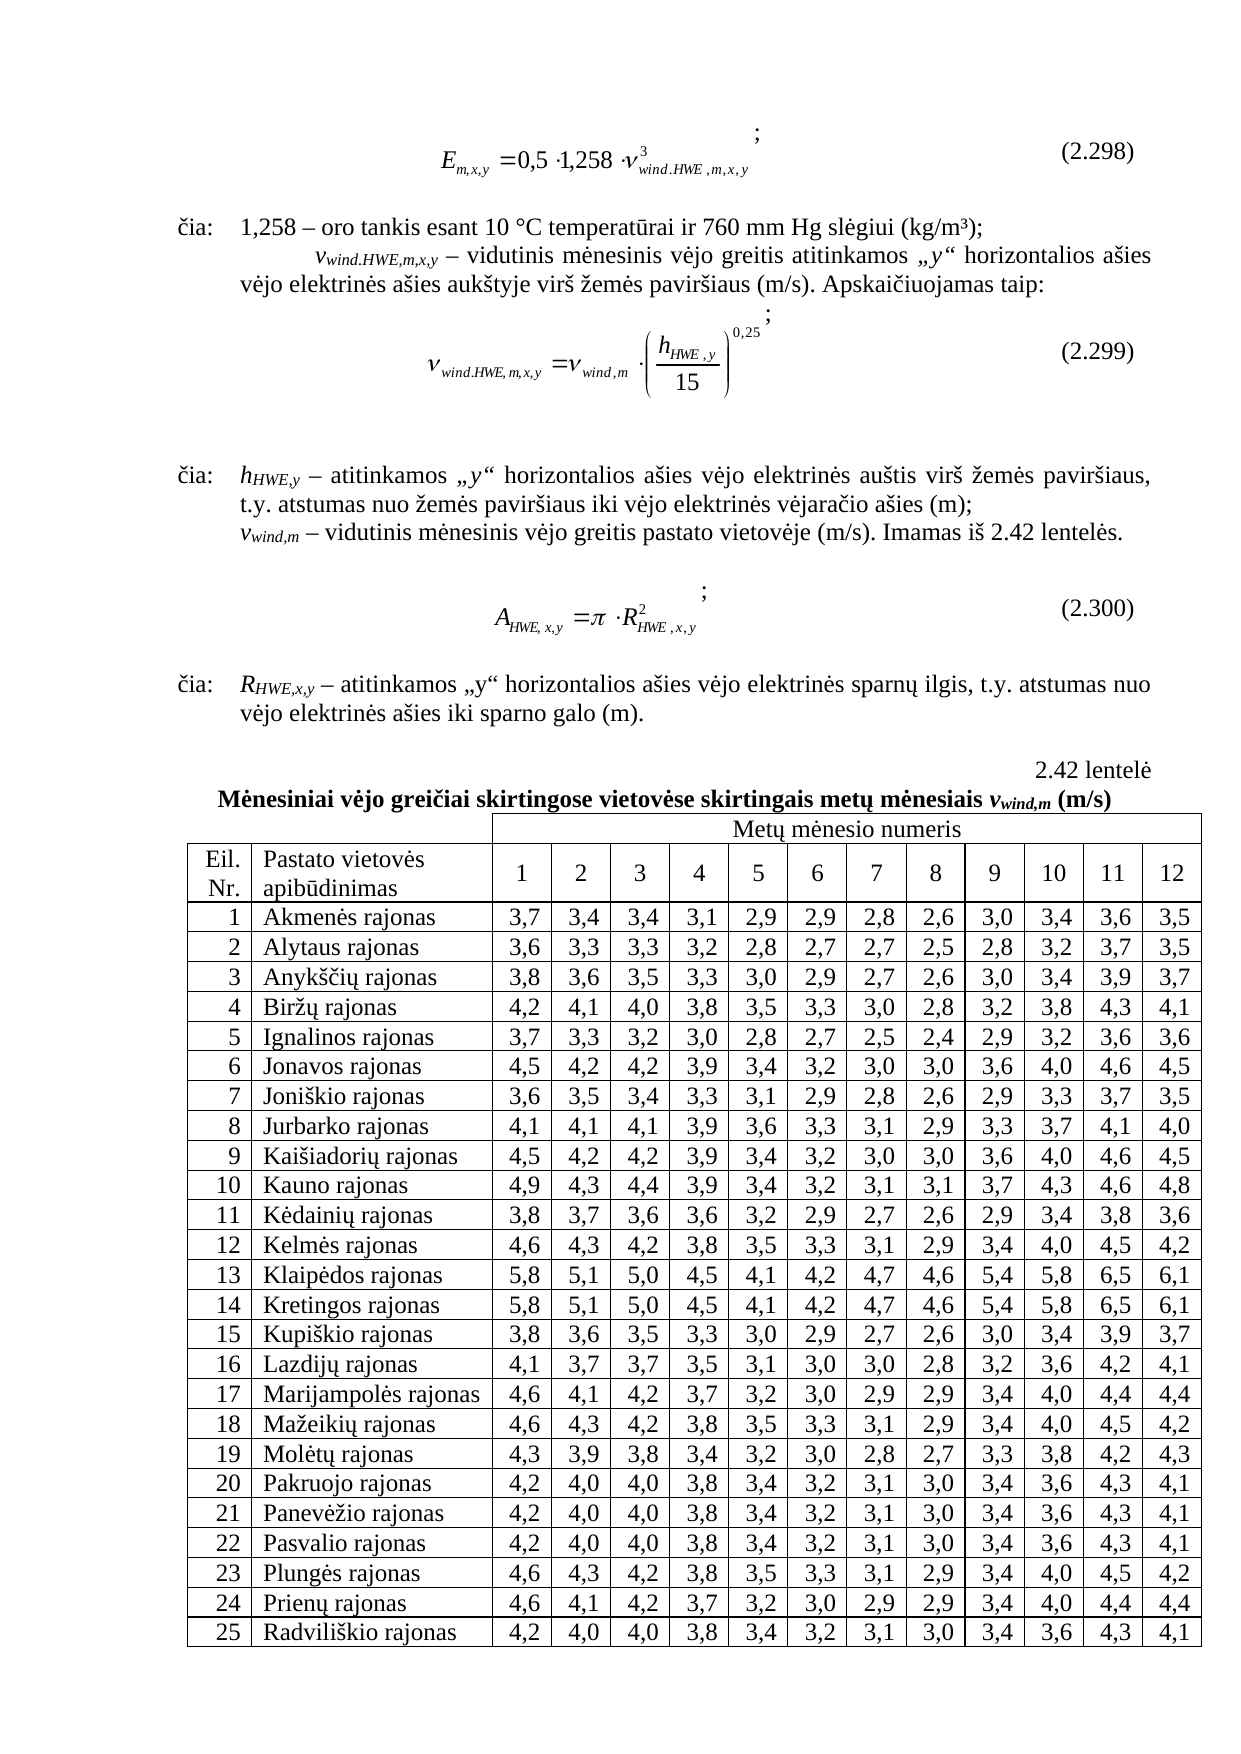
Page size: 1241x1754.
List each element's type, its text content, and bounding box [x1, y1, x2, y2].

table_cell 4,1 [1143, 1498, 1201, 1527]
table_cell 4,3 [1025, 1171, 1083, 1199]
table_cell 3,3 [670, 1081, 728, 1110]
text νwind.HWE,m,x,y – vidutinis mėnesinis vėjo greitis atitinkamos „y“ horizontalios ašies vėjo elektrinės ašies aukštyje virš žemės paviršiaus (m/s). Apskaičiuojamas taip: [240, 240, 1151, 298]
table_cell 2,6 [907, 1320, 964, 1348]
table_header ; [177, 575, 1020, 641]
table_cell 4,5 [1143, 1051, 1201, 1080]
table_cell 4 [670, 844, 728, 901]
table_cell 4,1 [1143, 1469, 1201, 1497]
table_cell 3,6 [1025, 1498, 1083, 1527]
table_cell 2,7 [847, 962, 906, 991]
table_cell 3,4 [1025, 962, 1083, 991]
table_cell 3,3 [966, 1439, 1024, 1467]
table_cell 3 [611, 844, 669, 901]
table_cell 2,9 [729, 903, 787, 931]
table_header ; [177, 298, 1020, 402]
table_cell 3,4 [966, 1469, 1024, 1497]
table_cell 3,2 [966, 992, 1024, 1021]
table_cell 3,0 [729, 962, 787, 991]
table_cell 4,6 [493, 1558, 551, 1587]
table_cell 3,8 [611, 1439, 669, 1467]
table_cell 3,6 [1084, 903, 1142, 931]
table_cell 1 [188, 903, 251, 931]
table_cell 4,2 [611, 1409, 669, 1438]
table_cell 5,4 [966, 1290, 1024, 1318]
table_cell 3,4 [966, 1618, 1024, 1646]
table_cell 3,4 [966, 1409, 1024, 1438]
table_cell 2,7 [788, 1022, 846, 1050]
table_cell 4,2 [552, 1051, 610, 1080]
table_cell 3,1 [847, 1558, 906, 1587]
table_cell 3,0 [788, 1439, 846, 1467]
table_cell 3,8 [1025, 992, 1083, 1021]
table_cell 4,1 [552, 1379, 610, 1408]
table_cell 3,5 [1143, 932, 1201, 961]
table_cell 3,1 [729, 1081, 787, 1110]
table_cell 4,1 [1143, 1618, 1201, 1646]
table_cell Ignalinos rajonas [252, 1022, 492, 1050]
table_cell 11 [188, 1200, 251, 1229]
table_cell 2,5 [907, 932, 964, 961]
table_cell 17 [188, 1379, 251, 1408]
table_cell 3,7 [552, 1349, 610, 1378]
table_cell 3,5 [729, 1409, 787, 1438]
table_cell 3,5 [1143, 1081, 1201, 1110]
table_cell 3,6 [1143, 1200, 1201, 1229]
table_cell 3,1 [847, 1498, 906, 1527]
table_cell 4,1 [1084, 1111, 1142, 1140]
table_cell 20 [188, 1469, 251, 1497]
table_cell 2,9 [788, 1200, 846, 1229]
table_cell 4,0 [611, 992, 669, 1021]
table_cell 4,3 [493, 1439, 551, 1467]
table_cell 3,4 [1025, 903, 1083, 931]
table_cell 4,0 [552, 1618, 610, 1646]
table_cell 3,8 [670, 1498, 728, 1527]
table_cell 4,0 [1025, 1588, 1083, 1616]
table_cell 2,6 [907, 1200, 964, 1229]
table_cell 2,9 [907, 1588, 964, 1616]
table_cell 3,0 [729, 1320, 787, 1348]
table_cell Klaipėdos rajonas [252, 1260, 492, 1289]
table_cell 3,9 [670, 1171, 728, 1199]
table_cell 4,5 [1084, 1558, 1142, 1587]
table_cell 22 [188, 1528, 251, 1557]
table_cell 3,0 [788, 1379, 846, 1408]
table_cell 3,2 [729, 1588, 787, 1616]
table_cell 2,6 [907, 903, 964, 931]
table_header [188, 813, 252, 843]
table_cell 2,9 [907, 1230, 964, 1259]
table_cell 3,6 [552, 1320, 610, 1348]
table_cell 13 [188, 1260, 251, 1289]
table_cell Prienų rajonas [252, 1588, 492, 1616]
table_cell 24 [188, 1588, 251, 1616]
table_header Metų mėnesio numeris [493, 814, 1201, 843]
table_cell 4,0 [1025, 1409, 1083, 1438]
table_cell 19 [188, 1439, 251, 1467]
table_cell 3,2 [670, 932, 728, 961]
table_cell 5,0 [611, 1260, 669, 1289]
table_cell 4,3 [1084, 1469, 1142, 1497]
table_cell 3,0 [847, 1349, 906, 1378]
table_cell 4,4 [611, 1171, 669, 1199]
table_cell 3,6 [1025, 1618, 1083, 1646]
text 2.42 lentelė [252, 756, 1151, 784]
table_cell 2,9 [788, 962, 846, 991]
table_cell 3,7 [552, 1200, 610, 1229]
table_cell 5,0 [611, 1290, 669, 1318]
table_cell 3,3 [788, 992, 846, 1021]
table_cell 3,8 [1025, 1439, 1083, 1467]
table_cell 4,2 [1143, 1558, 1201, 1587]
table_cell 3,9 [1084, 962, 1142, 991]
table_cell 2,9 [847, 1588, 906, 1616]
table_cell 3,0 [966, 1320, 1024, 1348]
table_cell 6,1 [1143, 1290, 1201, 1318]
table_cell 3,8 [670, 1618, 728, 1646]
table_cell Eil. Nr. [188, 844, 251, 901]
table_cell 3,4 [966, 1498, 1024, 1527]
text čia: RHWE,x,y – atitinkamos „y“ horizontalios ašies vėjo elektrinės sparnų ilgis, t.y. atstumas nuo vėjo elektrinės ašies iki sparno galo (m). [177, 669, 1151, 727]
table_cell 3,4 [552, 903, 610, 931]
table_cell 3,1 [729, 1349, 787, 1378]
table_cell 10 [188, 1171, 251, 1199]
table_cell 6,5 [1084, 1260, 1142, 1289]
table_cell 4,2 [493, 1528, 551, 1557]
table_cell 4,6 [493, 1588, 551, 1616]
table_cell 12 [188, 1230, 251, 1259]
table_cell 16 [188, 1349, 251, 1378]
table_cell 4,1 [493, 1349, 551, 1378]
table_cell 4,7 [847, 1260, 906, 1289]
table_cell 3,0 [847, 1141, 906, 1169]
table_cell 2,9 [907, 1409, 964, 1438]
table_cell 3,4 [729, 1469, 787, 1497]
table_cell 4,5 [1084, 1230, 1142, 1259]
table_cell 3,2 [1025, 932, 1083, 961]
table_cell 4,6 [493, 1379, 551, 1408]
table_cell Pastato vietovės apibūdinimas [252, 844, 492, 901]
table_cell 4,3 [1084, 1498, 1142, 1527]
table_cell 5,1 [552, 1290, 610, 1318]
table_cell 3,4 [729, 1171, 787, 1199]
table_cell 3,4 [729, 1528, 787, 1557]
table_cell Kelmės rajonas [252, 1230, 492, 1259]
table_cell 2,9 [966, 1081, 1024, 1110]
table_cell 2,9 [966, 1022, 1024, 1050]
table_cell 4,1 [552, 992, 610, 1021]
table_cell 4,1 [1143, 1349, 1201, 1378]
table_cell 4,5 [1084, 1409, 1142, 1438]
table_cell 3,1 [847, 1111, 906, 1140]
table_cell 3,2 [788, 1051, 846, 1080]
table_cell 3,3 [1025, 1081, 1083, 1110]
table_cell 5,8 [1025, 1290, 1083, 1318]
table_cell 2,6 [907, 1081, 964, 1110]
table_cell 3,8 [493, 1200, 551, 1229]
table_cell 14 [188, 1290, 251, 1318]
table_cell 3,7 [611, 1349, 669, 1378]
table_cell 4,0 [1025, 1051, 1083, 1080]
table_cell 3,1 [847, 1171, 906, 1199]
table_cell 4,2 [788, 1290, 846, 1318]
table_cell 3,2 [966, 1349, 1024, 1378]
table_cell 3,5 [611, 962, 669, 991]
table_cell 3,4 [966, 1379, 1024, 1408]
table_cell 6,5 [1084, 1290, 1142, 1318]
table_cell Alytaus rajonas [252, 932, 492, 961]
table_cell 4,4 [1084, 1588, 1142, 1616]
table_cell 3,7 [966, 1171, 1024, 1199]
table_cell 2 [188, 932, 251, 961]
table_cell 9 [188, 1141, 251, 1169]
table_cell 3,7 [493, 1022, 551, 1050]
table_cell 4,1 [729, 1290, 787, 1318]
table_cell 4,4 [1143, 1588, 1201, 1616]
table_cell 4 [188, 992, 251, 1021]
table_cell 3,5 [611, 1320, 669, 1348]
table_cell 3,3 [552, 932, 610, 961]
table_cell 3,6 [1084, 1022, 1142, 1050]
table_cell Kretingos rajonas [252, 1290, 492, 1318]
table_cell 3,0 [788, 1349, 846, 1378]
table_cell 3,1 [670, 903, 728, 931]
table_cell 4,2 [611, 1230, 669, 1259]
table_cell 11 [1084, 844, 1142, 901]
table_cell 3,4 [611, 903, 669, 931]
table_cell 4,2 [611, 1588, 669, 1616]
table_cell 2 [552, 844, 610, 901]
table_cell 4,6 [1084, 1051, 1142, 1080]
table_cell Molėtų rajonas [252, 1439, 492, 1467]
table_cell 3,7 [1025, 1111, 1083, 1140]
table_cell 4,3 [552, 1409, 610, 1438]
table_cell 3,8 [670, 1528, 728, 1557]
table_cell 4,6 [1084, 1171, 1142, 1199]
table_cell 2,4 [907, 1022, 964, 1050]
table_cell 3,0 [907, 1528, 964, 1557]
table_cell 3,6 [493, 932, 551, 961]
table_cell Kupiškio rajonas [252, 1320, 492, 1348]
table_cell 3,8 [493, 1320, 551, 1348]
table_cell 4,0 [552, 1528, 610, 1557]
table_cell 7 [188, 1081, 251, 1110]
table_cell 3,4 [611, 1081, 669, 1110]
table_cell 3,2 [788, 1528, 846, 1557]
table_cell 4,6 [1084, 1141, 1142, 1169]
table_cell 8 [188, 1111, 251, 1140]
table_cell 4,3 [1143, 1439, 1201, 1467]
table_cell 4,6 [907, 1260, 964, 1289]
table_cell 23 [188, 1558, 251, 1587]
table_cell Plungės rajonas [252, 1558, 492, 1587]
table_cell 4,0 [1025, 1558, 1083, 1587]
table_cell 2,9 [847, 1379, 906, 1408]
table_cell 2,8 [729, 1022, 787, 1050]
table_cell 3,8 [670, 1230, 728, 1259]
table_cell 4,2 [1143, 1409, 1201, 1438]
table_cell 3,0 [966, 903, 1024, 931]
table_cell 9 [966, 844, 1024, 901]
table_cell 3,3 [788, 1111, 846, 1140]
table_cell 3,6 [1025, 1349, 1083, 1378]
table_cell 3,4 [966, 1558, 1024, 1587]
table_cell 5,8 [493, 1290, 551, 1318]
table_cell 6 [788, 844, 846, 901]
table_cell 3,4 [966, 1230, 1024, 1259]
table_cell 3,7 [1084, 932, 1142, 961]
table_cell 4,2 [1084, 1349, 1142, 1378]
table_cell 2,9 [966, 1200, 1024, 1229]
table_cell 3,0 [670, 1022, 728, 1050]
table_cell 3,2 [729, 1200, 787, 1229]
table_cell 3,5 [729, 1558, 787, 1587]
table_cell 8 [907, 844, 964, 901]
table_cell Joniškio rajonas [252, 1081, 492, 1110]
table_cell 4,5 [493, 1051, 551, 1080]
table_cell 3,6 [670, 1200, 728, 1229]
table_cell 3,9 [552, 1439, 610, 1467]
table_cell 2,9 [907, 1558, 964, 1587]
table_cell 4,3 [1084, 1618, 1142, 1646]
table_cell 3,5 [1143, 903, 1201, 931]
table_cell 3,1 [847, 1230, 906, 1259]
table_cell 2,8 [966, 932, 1024, 961]
table_cell 2,6 [907, 962, 964, 991]
table_cell 2,8 [847, 1081, 906, 1110]
table_cell 3,4 [670, 1439, 728, 1467]
table_cell 3,2 [1025, 1022, 1083, 1050]
table_cell 4,0 [611, 1528, 669, 1557]
table_cell 4,0 [1143, 1111, 1201, 1140]
table_cell 3,0 [788, 1588, 846, 1616]
table_cell 4,3 [552, 1171, 610, 1199]
table_cell 4,2 [611, 1051, 669, 1080]
table_cell 2,7 [847, 1200, 906, 1229]
table_cell 3,1 [847, 1618, 906, 1646]
table_cell 3,1 [907, 1171, 964, 1199]
table_cell 5 [729, 844, 787, 901]
table_cell 4,8 [1143, 1171, 1201, 1199]
table_cell 3,5 [670, 1349, 728, 1378]
table_cell 3,0 [907, 1469, 964, 1497]
table_cell 2,7 [907, 1439, 964, 1467]
table_cell 3,9 [1084, 1320, 1142, 1348]
table_cell 3,3 [611, 932, 669, 961]
table_cell 3,9 [670, 1141, 728, 1169]
table_cell 3,2 [788, 1171, 846, 1199]
table_cell 4,4 [1084, 1379, 1142, 1408]
table_cell 3,4 [729, 1141, 787, 1169]
table_header (2.299) [1020, 298, 1151, 402]
table_cell 3,4 [729, 1618, 787, 1646]
table_cell 4,0 [611, 1469, 669, 1497]
table_cell 3,7 [493, 903, 551, 931]
table_cell 3,0 [847, 992, 906, 1021]
table_cell 3,3 [670, 962, 728, 991]
table_cell 2,8 [907, 1349, 964, 1378]
table_cell 4,3 [552, 1230, 610, 1259]
table_cell 3,2 [788, 1141, 846, 1169]
table_cell 3,5 [552, 1081, 610, 1110]
table_cell 3,3 [552, 1022, 610, 1050]
table_cell 4,2 [611, 1558, 669, 1587]
table_cell 3,7 [1143, 1320, 1201, 1348]
table_cell 4,2 [493, 1498, 551, 1527]
table_cell 4,0 [1025, 1230, 1083, 1259]
table_cell 4,4 [1143, 1379, 1201, 1408]
table_cell 3,2 [729, 1379, 787, 1408]
table_cell Mažeikių rajonas [252, 1409, 492, 1438]
table_cell 4,0 [552, 1498, 610, 1527]
table_cell Radviliškio rajonas [252, 1618, 492, 1646]
table_cell 3,6 [966, 1051, 1024, 1080]
table_header (2.300) [1020, 575, 1151, 641]
table_cell 4,0 [1025, 1141, 1083, 1169]
table_cell 4,9 [493, 1171, 551, 1199]
table_header [252, 813, 492, 843]
table_cell 3,3 [966, 1111, 1024, 1140]
table_cell 4,3 [1084, 992, 1142, 1021]
table_cell 3,4 [966, 1528, 1024, 1557]
table_cell Kaišiadorių rajonas [252, 1141, 492, 1169]
table_cell Jonavos rajonas [252, 1051, 492, 1080]
table_cell 4,3 [1084, 1528, 1142, 1557]
table_cell 18 [188, 1409, 251, 1438]
table_cell 3,6 [966, 1141, 1024, 1169]
table_cell 2,8 [729, 932, 787, 961]
table_cell 3,1 [847, 1469, 906, 1497]
table_header ; [177, 118, 1020, 183]
table_cell 2,9 [788, 1081, 846, 1110]
text Mėnesiniai vėjo greičiai skirtingose vietovėse skirtingais metų mėnesiais νwind,m (m/s) [177, 784, 1151, 813]
table_cell 3,8 [670, 992, 728, 1021]
table_cell 4,5 [493, 1141, 551, 1169]
table_cell 3,7 [1143, 962, 1201, 991]
table_cell 3,6 [552, 962, 610, 991]
table_cell 4,5 [670, 1290, 728, 1318]
table_cell 4,1 [493, 1111, 551, 1140]
table_cell 4,5 [1143, 1141, 1201, 1169]
table_cell 4,0 [1025, 1379, 1083, 1408]
table_cell 3,3 [788, 1558, 846, 1587]
table_cell 3,4 [1025, 1200, 1083, 1229]
table_cell 3,5 [729, 1230, 787, 1259]
table_cell 4,2 [611, 1379, 669, 1408]
table_cell 4,1 [1143, 992, 1201, 1021]
table_cell 2,7 [847, 932, 906, 961]
table_cell 4,1 [1143, 1528, 1201, 1557]
table_cell 2,7 [847, 1320, 906, 1348]
table_cell 3,4 [729, 1051, 787, 1080]
table_cell 4,1 [729, 1260, 787, 1289]
table_cell 3,7 [670, 1588, 728, 1616]
table_cell Kauno rajonas [252, 1171, 492, 1199]
table_cell Marijampolės rajonas [252, 1379, 492, 1408]
table_cell 4,2 [1084, 1439, 1142, 1467]
table_cell 3,4 [729, 1498, 787, 1527]
table_cell 4,6 [493, 1230, 551, 1259]
table_cell 4,2 [552, 1141, 610, 1169]
table_cell 3,8 [670, 1409, 728, 1438]
table_cell 3,0 [907, 1618, 964, 1646]
table_cell 3,9 [670, 1111, 728, 1140]
table_cell Pasvalio rajonas [252, 1528, 492, 1557]
table_cell 2,9 [907, 1111, 964, 1140]
table_cell 3,6 [1025, 1528, 1083, 1557]
table_cell 2,9 [788, 1320, 846, 1348]
table_cell 4,2 [611, 1141, 669, 1169]
text čia: hHWE,y – atitinkamos „y“ horizontalios ašies vėjo elektrinės auštis virš žemės paviršiaus, t.y. atstumas nuo žemės paviršiaus iki vėjo elektrinės vėjaračio ašies (m); [177, 460, 1151, 517]
table_cell 3,8 [670, 1469, 728, 1497]
table_cell 4,2 [788, 1260, 846, 1289]
table_cell 3 [188, 962, 251, 991]
table_cell 3,2 [788, 1469, 846, 1497]
table_cell 3,9 [670, 1051, 728, 1080]
table_cell 2,8 [847, 1439, 906, 1467]
table_cell 3,6 [611, 1200, 669, 1229]
table_cell 12 [1143, 844, 1201, 901]
text νwind,m – vidutinis mėnesinis vėjo greitis pastato vietovėje (m/s). Imamas iš 2.42 lentelės. [240, 517, 1151, 546]
table_header (2.298) [1020, 118, 1151, 183]
table_cell 3,0 [907, 1498, 964, 1527]
table_cell 3,6 [729, 1111, 787, 1140]
table_cell 3,2 [611, 1022, 669, 1050]
table_cell 3,7 [1084, 1081, 1142, 1110]
table_cell 2,7 [788, 932, 846, 961]
table_cell 5,1 [552, 1260, 610, 1289]
table_cell Jurbarko rajonas [252, 1111, 492, 1140]
table_cell 4,3 [552, 1558, 610, 1587]
table_cell 3,7 [670, 1379, 728, 1408]
table_cell 3,8 [670, 1558, 728, 1587]
table_cell Akmenės rajonas [252, 903, 492, 931]
table_cell 1 [493, 844, 551, 901]
table_cell 6 [188, 1051, 251, 1080]
table_cell 5,8 [1025, 1260, 1083, 1289]
table_cell 3,6 [493, 1081, 551, 1110]
table_cell 4,2 [493, 1469, 551, 1497]
table_cell 4,1 [552, 1588, 610, 1616]
table_cell 6,1 [1143, 1260, 1201, 1289]
table_cell 4,2 [493, 1618, 551, 1646]
table_cell Lazdijų rajonas [252, 1349, 492, 1378]
table_cell 3,0 [966, 962, 1024, 991]
table_cell 4,1 [611, 1111, 669, 1140]
table_cell 3,0 [907, 1141, 964, 1169]
table_cell 3,0 [907, 1051, 964, 1080]
table_cell 3,1 [847, 1409, 906, 1438]
table_cell 3,1 [847, 1528, 906, 1557]
table_cell 3,2 [788, 1498, 846, 1527]
table_cell 3,2 [729, 1439, 787, 1467]
table_cell 3,8 [493, 962, 551, 991]
table_cell 5,8 [493, 1260, 551, 1289]
table_cell 10 [1025, 844, 1083, 901]
table_cell 4,0 [611, 1618, 669, 1646]
table_cell Pakruojo rajonas [252, 1469, 492, 1497]
table_cell 3,3 [670, 1320, 728, 1348]
table_cell 15 [188, 1320, 251, 1348]
table_cell 3,3 [788, 1230, 846, 1259]
table_cell 3,8 [1084, 1200, 1142, 1229]
table_cell 2,8 [847, 903, 906, 931]
table_cell 3,4 [1025, 1320, 1083, 1348]
table_cell 5,4 [966, 1260, 1024, 1289]
table_cell 3,0 [847, 1051, 906, 1080]
table_cell 2,8 [907, 992, 964, 1021]
table_cell 2,9 [788, 903, 846, 931]
table_cell 4,7 [847, 1290, 906, 1318]
table_cell 4,2 [1143, 1230, 1201, 1259]
table_cell 4,5 [670, 1260, 728, 1289]
table_cell 4,6 [907, 1290, 964, 1318]
table_cell 3,2 [788, 1618, 846, 1646]
text čia: 1,258 – oro tankis esant 10 °C temperatūrai ir 760 mm Hg slėgiui (kg/m³); [177, 212, 1151, 240]
table_cell Anykščių rajonas [252, 962, 492, 991]
table_cell Panevėžio rajonas [252, 1498, 492, 1527]
table_cell 4,2 [493, 992, 551, 1021]
table_cell Biržų rajonas [252, 992, 492, 1021]
table_cell 4,0 [611, 1498, 669, 1527]
table_cell 2,9 [907, 1379, 964, 1408]
table_cell 4,1 [552, 1111, 610, 1140]
table_cell 3,4 [966, 1588, 1024, 1616]
table_cell 3,5 [729, 992, 787, 1021]
table_cell 4,6 [493, 1409, 551, 1438]
table_cell Kėdainių rajonas [252, 1200, 492, 1229]
table_cell 3,6 [1143, 1022, 1201, 1050]
table_cell 7 [847, 844, 906, 901]
table_cell 4,0 [552, 1469, 610, 1497]
table_cell 21 [188, 1498, 251, 1527]
table_cell 5 [188, 1022, 251, 1050]
table_cell 25 [188, 1618, 251, 1646]
table_cell 3,3 [788, 1409, 846, 1438]
table_cell 3,6 [1025, 1469, 1083, 1497]
table_cell 2,5 [847, 1022, 906, 1050]
